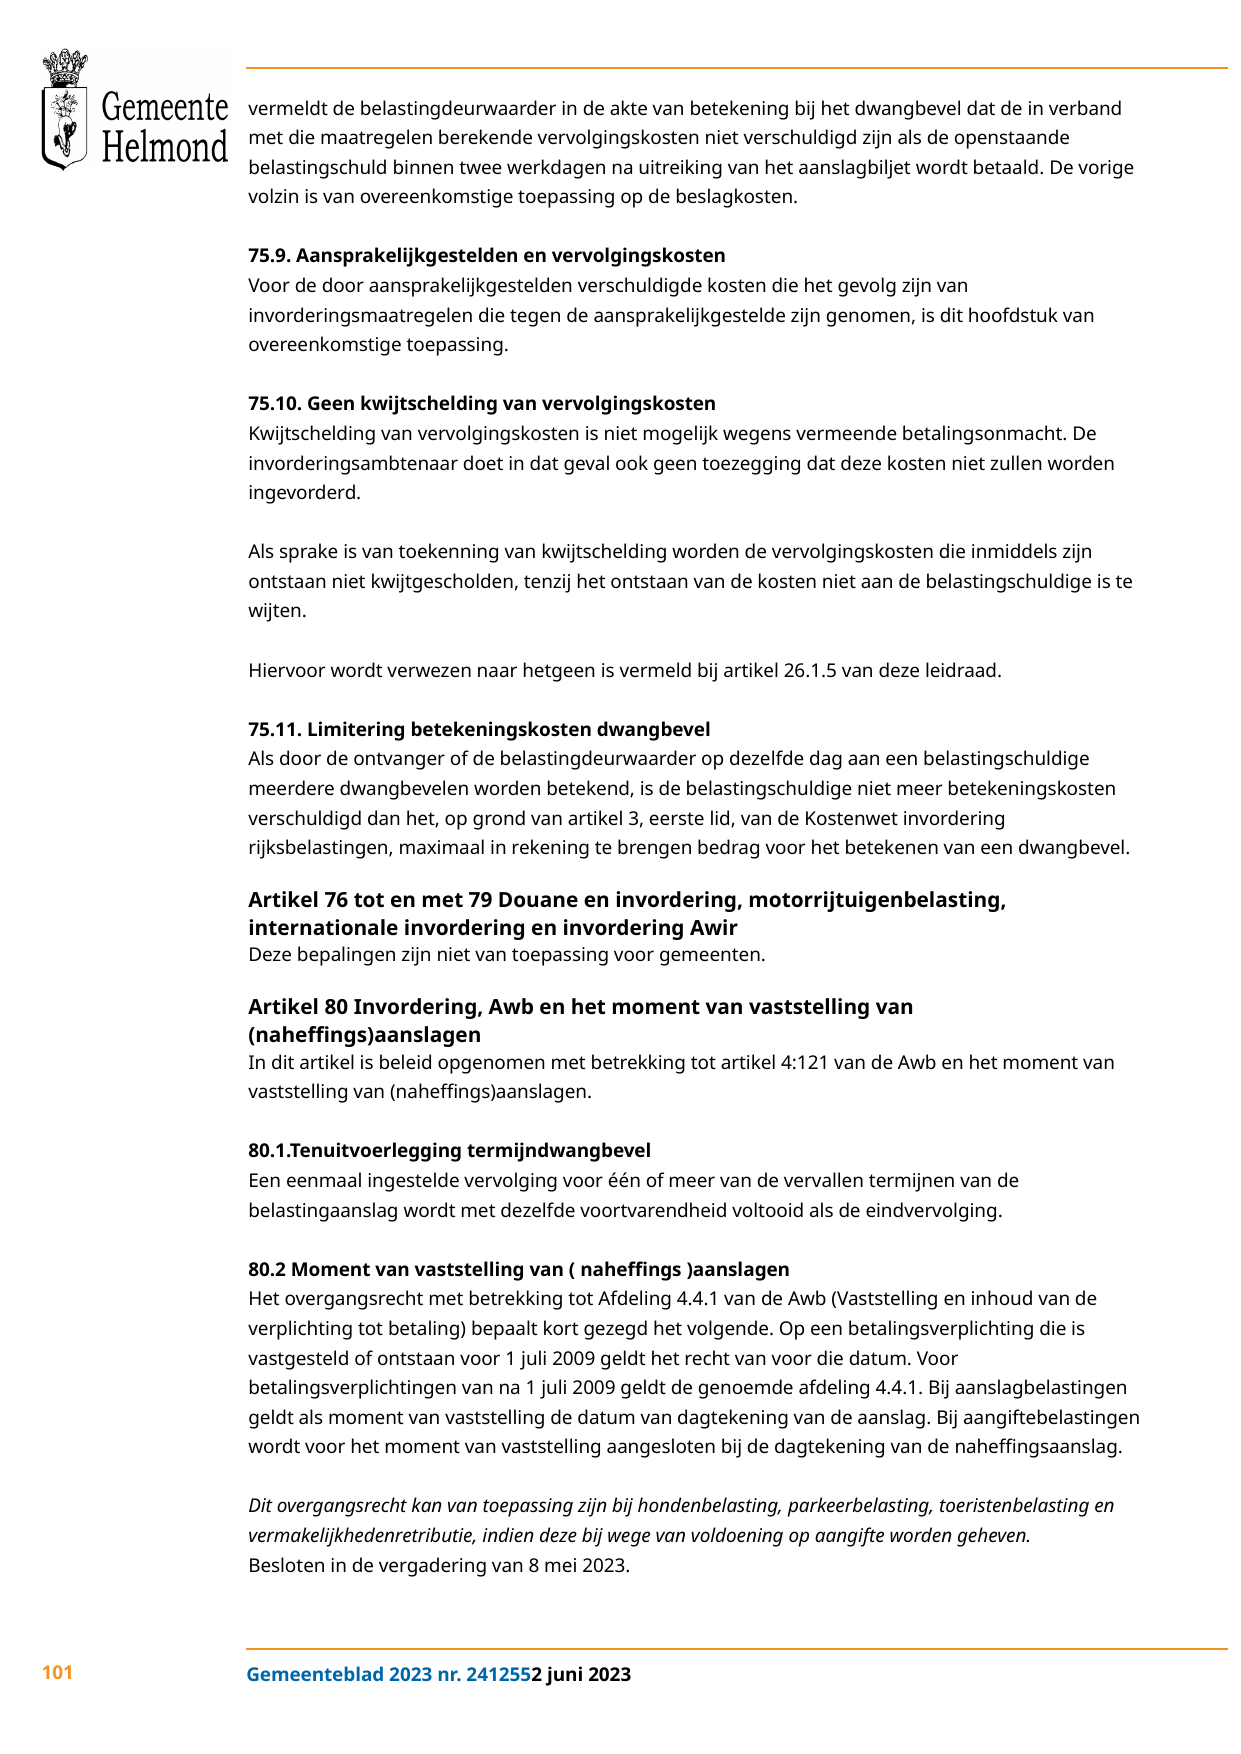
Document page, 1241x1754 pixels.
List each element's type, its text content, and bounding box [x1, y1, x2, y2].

text Als sprake is van toekenning van kwijtschelding worden de vervolgingskosten die inmiddels zijn ontstaan niet kwijtgescholden, tenzij het ontstaan van de kosten niet aan de belastingschuldige is te wijten. [248, 538, 1152, 623]
text Artikel 80 Invordering, Awb en het moment van vaststelling van (naheffings)aanslagen [248, 992, 1152, 1049]
text Het overgangsrecht met betrekking tot Afdeling 4.4.1 van de Awb (Vaststelling en inhoud van de verplichting tot betaling) bepaalt kort gezegd het volgende. Op een betalingsverplichting die is vastgesteld of ontstaan voor 1 juli 2009 geldt het recht van voor die datum. Voor betalingsverplichtingen van na 1 juli 2009 geldt de genoemde afdeling 4.4.1. Bij aanslagbelastingen geldt als moment van vaststelling de datum van dagtekening van de aanslag. Bij aangiftebelastingen wordt voor het moment van vaststelling aangesloten bij de dagtekening van de naheffingsaanslag. [248, 1286, 1152, 1459]
text vermeldt de belastingdeurwaarder in de akte van betekening bij het dwangbevel dat de in verband met die maatregelen berekende vervolgingskosten niet verschuldigd zijn als de openstaande belastingschuld binnen twee werkdagen na uitreiking van het aanslagbiljet wordt betaald. De vorige volzin is van overeenkomstige toepassing op de beslagkosten. [248, 95, 1152, 209]
text Hiervoor wordt verwezen naar hetgeen is vermeld bij artikel 26.1.5 van deze leidraad. [248, 657, 1152, 683]
text 75.9. Aansprakelijkgestelden en vervolgingskosten [248, 243, 1152, 268]
text Als door de ontvanger of de belastingdeurwaarder op dezelfde dag aan een belastingschuldige meerdere dwangbevelen worden betekend, is de belastingschuldige niet meer betekeningskosten verschuldigd dan het, op grond van artikel 3, eerste lid, van de Kostenwet invordering rijksbelastingen, maximaal in rekening te brengen bedrag voor het betekenen van een dwangbevel. [248, 746, 1152, 860]
text 75.10. Geen kwijtschelding van vervolgingskosten [248, 391, 1152, 416]
picture [41, 47, 231, 172]
text Voor de door aansprakelijkgestelden verschuldigde kosten die het gevolg zijn van invorderingsmaatregelen die tegen de aansprakelijkgestelde zijn genomen, is dit hoofdstuk van overeenkomstige toepassing. [248, 272, 1152, 357]
text Een eenmaal ingestelde vervolging voor één of meer van de vervallen termijnen van de belastingaanslag wordt met dezelfde voortvarendheid voltooid als de eindvervolging. [248, 1167, 1152, 1223]
text 80.2 Moment van vaststelling van ( naheffings )aanslagen [248, 1256, 1152, 1282]
text Dit overgangsrecht kan van toepassing zijn bij hondenbelasting, parkeerbelasting, toeristenbelasting en vermakelijkhedenretributie, indien deze bij wege van voldoening op aangifte worden geheven. [248, 1493, 1152, 1548]
text Kwijtschelding van vervolgingskosten is niet mogelijk wegens vermeende betalingsonmacht. De invorderingsambtenaar doet in dat geval ook geen toezegging dat deze kosten niet zullen worden ingevorderd. [248, 420, 1152, 505]
text 80.1.Tenuitvoerlegging termijndwangbevel [248, 1138, 1152, 1163]
text Deze bepalingen zijn niet van toepassing voor gemeenten. [248, 942, 1152, 967]
text Artikel 76 tot en met 79 Douane en invordering, motorrijtuigenbelasting, internationale invordering en invordering Awir [248, 885, 1152, 942]
text In dit artikel is beleid opgenomen met betrekking tot artikel 4:121 van de Awb en het moment van vaststelling van (naheffings)aanslagen. [248, 1049, 1152, 1104]
text 75.11. Limitering betekeningskosten dwangbevel [248, 716, 1152, 742]
text Besloten in de vergadering van 8 mei 2023. [248, 1552, 1152, 1578]
